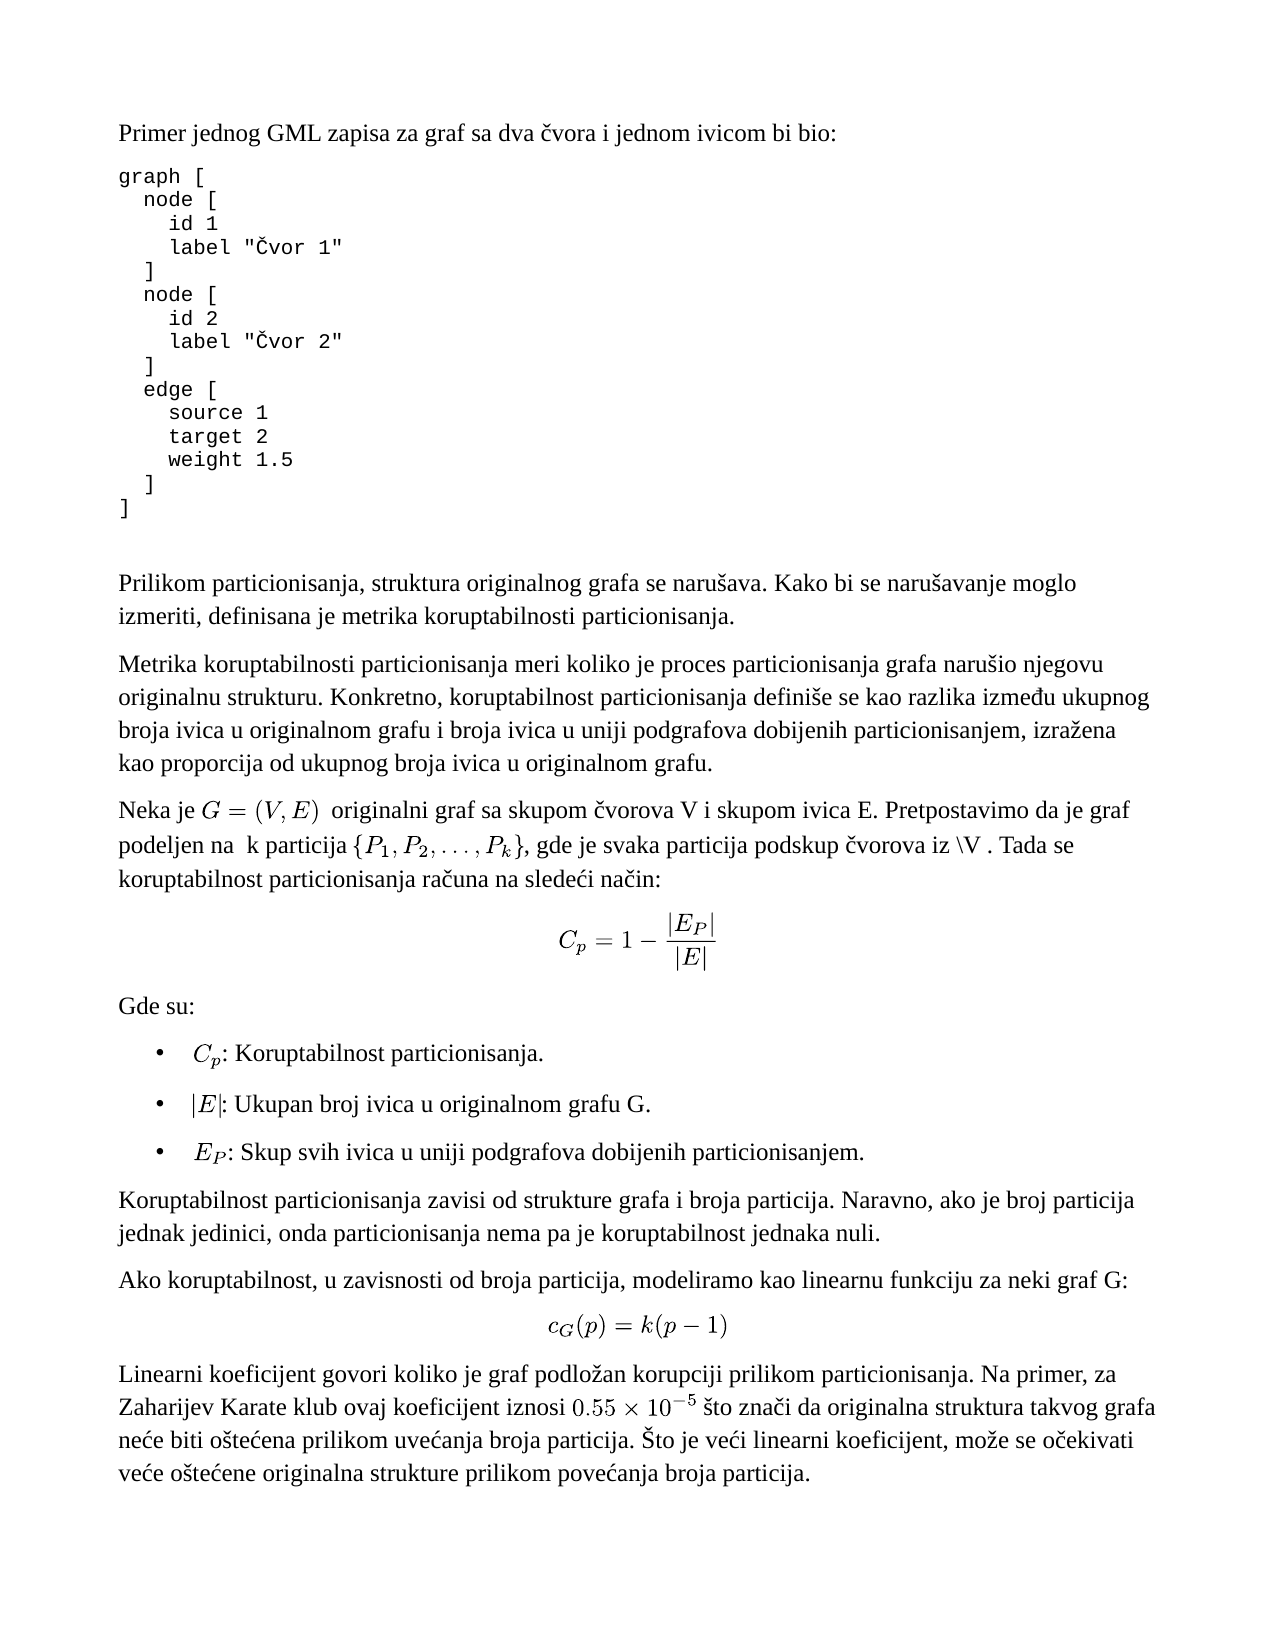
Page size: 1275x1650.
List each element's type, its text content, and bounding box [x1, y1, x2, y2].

text Gde su: [118, 991, 1157, 1019]
text edge [ [118, 378, 1157, 402]
text id 2 [118, 308, 1157, 331]
text Linearni koeficijent govori koliko je graf podložan korupciji prilikom particionisanja. Na primer, za Zaharijev Karate klub ovaj koeficijent iznosi što znači da originalna struktura takvog grafa neće biti oštećena prilikom uvećanja broja particija. Što je veći linearni koeficijent, može se očekivati veće oštećene originalna strukture prilikom povećanja broja particija. [118, 1359, 1157, 1486]
text weight 1.5 [118, 449, 1157, 473]
text Prilikom particionisanja, struktura originalnog grafa se narušava. Kako bi se narušavanje moglo izmeriti, definisana je metrika koruptabilnosti particionisanja. [118, 568, 1157, 630]
text source 1 [118, 402, 1157, 426]
text ] [118, 473, 1157, 497]
text ] [118, 497, 1157, 520]
text label "Čvor 2" [118, 331, 1157, 355]
list : Skup svih ivica u uniji podgrafova dobijenih particionisanjem. [156, 1137, 1157, 1166]
text id 1 [118, 213, 1157, 237]
text label "Čvor 1" [118, 237, 1157, 260]
list : Ukupan broj ivica u originalnom grafu G. [156, 1089, 1157, 1118]
text target 2 [118, 426, 1157, 449]
text ] [118, 355, 1157, 378]
text Neka je originalni graf sa skupom čvorova V i skupom ivica E. Pretpostavimo da je graf podeljen na k particija , gde je svaka particija podskup čvorova iz \V . Tada se koruptabilnost particionisanja računa na sledeći način: [118, 795, 1157, 892]
text node [ [118, 189, 1157, 213]
text Primer jednog GML zapisa za graf sa dva čvora i jednom ivicom bi bio: [118, 118, 1157, 147]
text node [ [118, 284, 1157, 308]
text Koruptabilnost particionisanja zavisi od strukture grafa i broja particija. Naravno, ako je broj particija jednak jedinici, onda particionisanja nema pa je koruptabilnost jednaka nuli. [118, 1185, 1157, 1247]
text Metrika koruptabilnosti particionisanja meri koliko je proces particionisanja grafa narušio njegovu originalnu strukturu. Konkretno, koruptabilnost particionisanja definiše se kao razlika između ukupnog broja ivica u originalnom grafu i broja ivica u uniji podgrafova dobijenih particionisanjem, izražena kao proporcija od ukupnog broja ivica u originalnom grafu. [118, 649, 1157, 776]
text graph [ [118, 166, 1157, 189]
list : Koruptabilnost particionisanja. [156, 1038, 1157, 1070]
text Ako koruptabilnost, u zavisnosti od broja particija, modeliramo kao linearnu funkciju za neki graf G: [118, 1265, 1157, 1294]
text ] [118, 260, 1157, 284]
